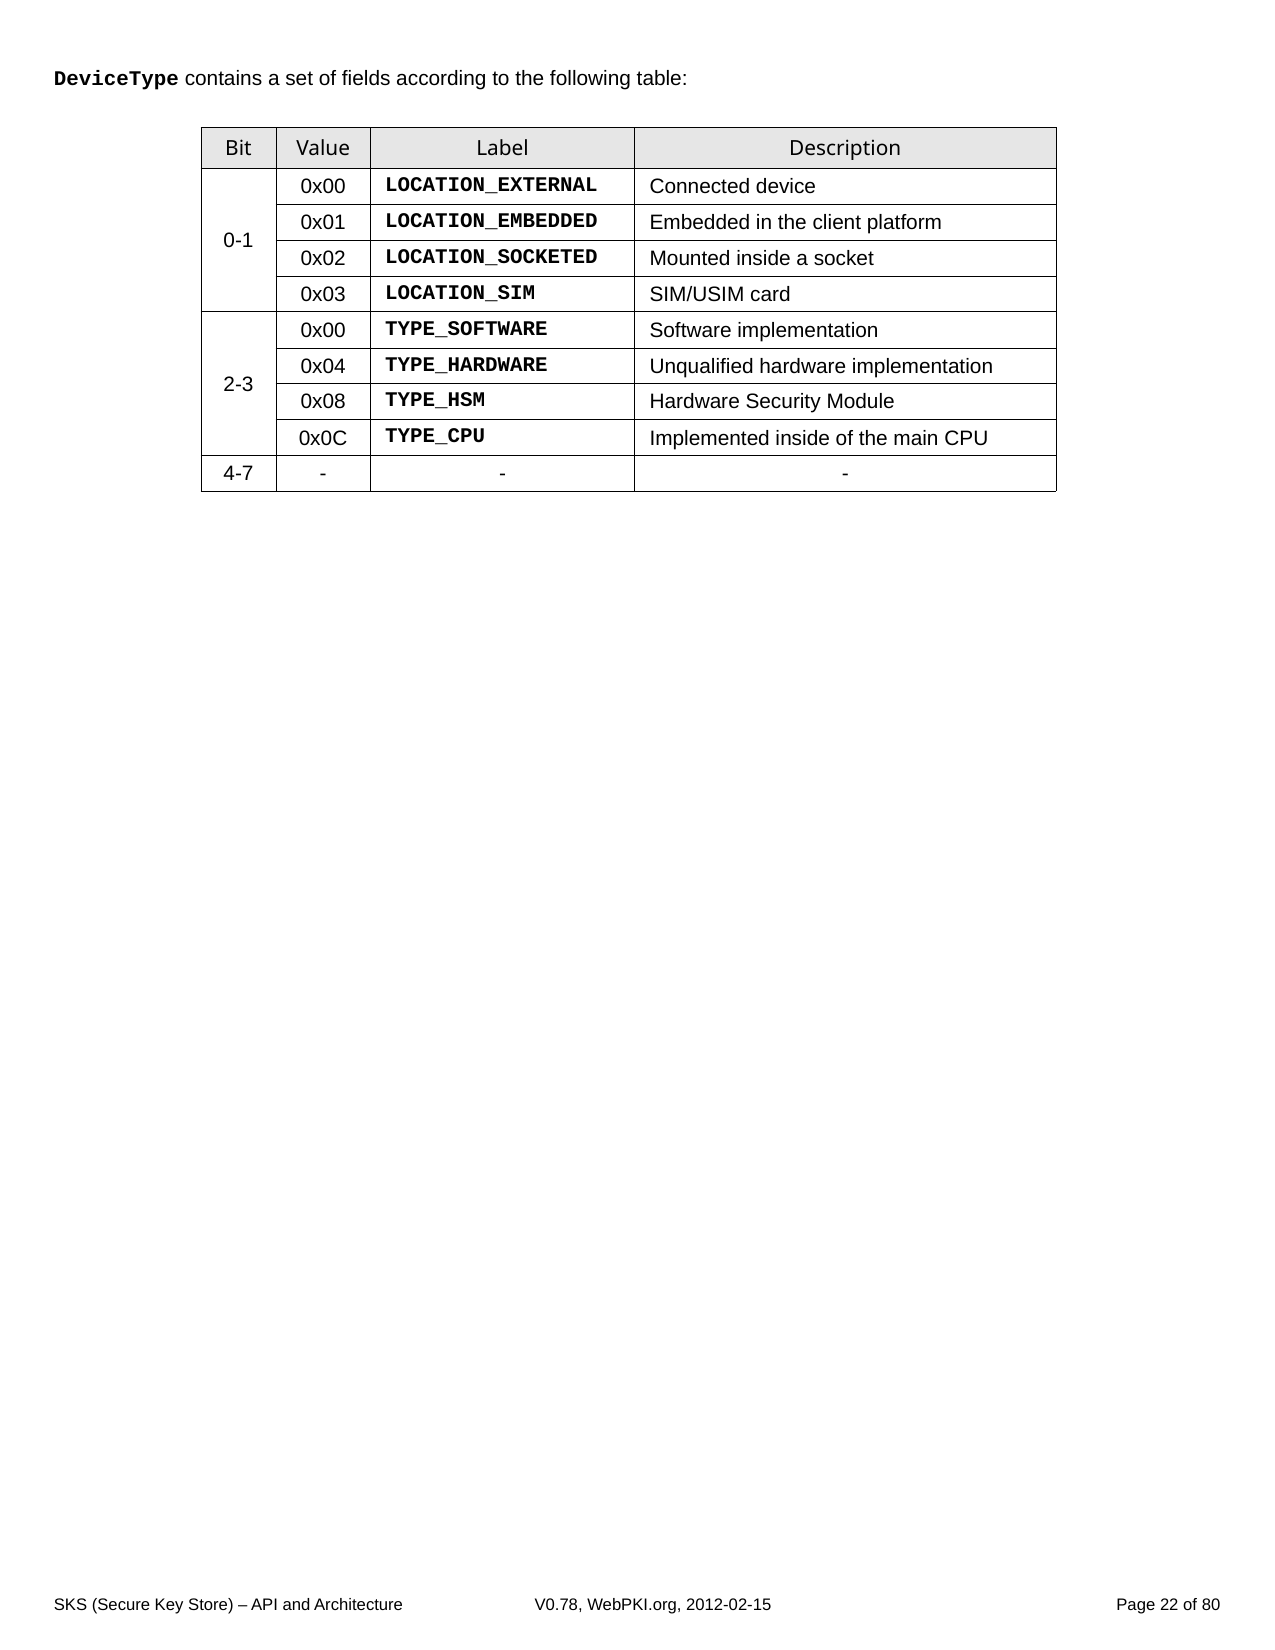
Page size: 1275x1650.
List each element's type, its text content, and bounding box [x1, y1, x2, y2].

table_cell 0x00 [277, 169, 370, 204]
table_cell 0x0C [277, 420, 370, 455]
table_cell - [371, 456, 634, 491]
table_cell LOCATION_SIM [371, 277, 634, 311]
table_cell 4‑7 [202, 456, 276, 491]
table_cell LOCATION_SOCKETED [371, 241, 634, 276]
table_cell - [277, 456, 370, 491]
table_cell 0x01 [277, 205, 370, 239]
table_cell Connected device [635, 169, 1056, 204]
table_cell LOCATION_EMBEDDED [371, 205, 634, 239]
table_cell Software implementation [635, 312, 1056, 347]
table_cell Unqualified hardware implementation [635, 349, 1056, 383]
table_cell Embedded in the client platform [635, 205, 1056, 239]
table_header Label [371, 128, 634, 168]
table_cell 0x02 [277, 241, 370, 276]
table_cell TYPE_SOFTWARE [371, 312, 634, 347]
table_cell 0‑1 [202, 169, 276, 311]
table_cell - [635, 456, 1056, 491]
table_cell LOCATION_EXTERNAL [371, 169, 634, 204]
table_cell 2‑3 [202, 312, 276, 455]
table_cell Implemented inside of the main CPU [635, 420, 1056, 455]
table_cell Hardware Security Module [635, 384, 1056, 419]
table_cell 0x08 [277, 384, 370, 419]
table_cell TYPE_CPU [371, 420, 634, 455]
table_header Bit [202, 128, 276, 168]
table_cell TYPE_HSM [371, 384, 634, 419]
table_cell TYPE_HARDWARE [371, 349, 634, 383]
table_header Value [277, 128, 370, 168]
table_cell 0x03 [277, 277, 370, 311]
text DeviceType contains a set of fields according to the following table: [54, 66, 1221, 116]
table_cell SIM/USIM card [635, 277, 1056, 311]
table_cell 0x04 [277, 349, 370, 383]
table_header Description [635, 128, 1056, 168]
table_cell Mounted inside a socket [635, 241, 1056, 276]
table_cell 0x00 [277, 312, 370, 347]
